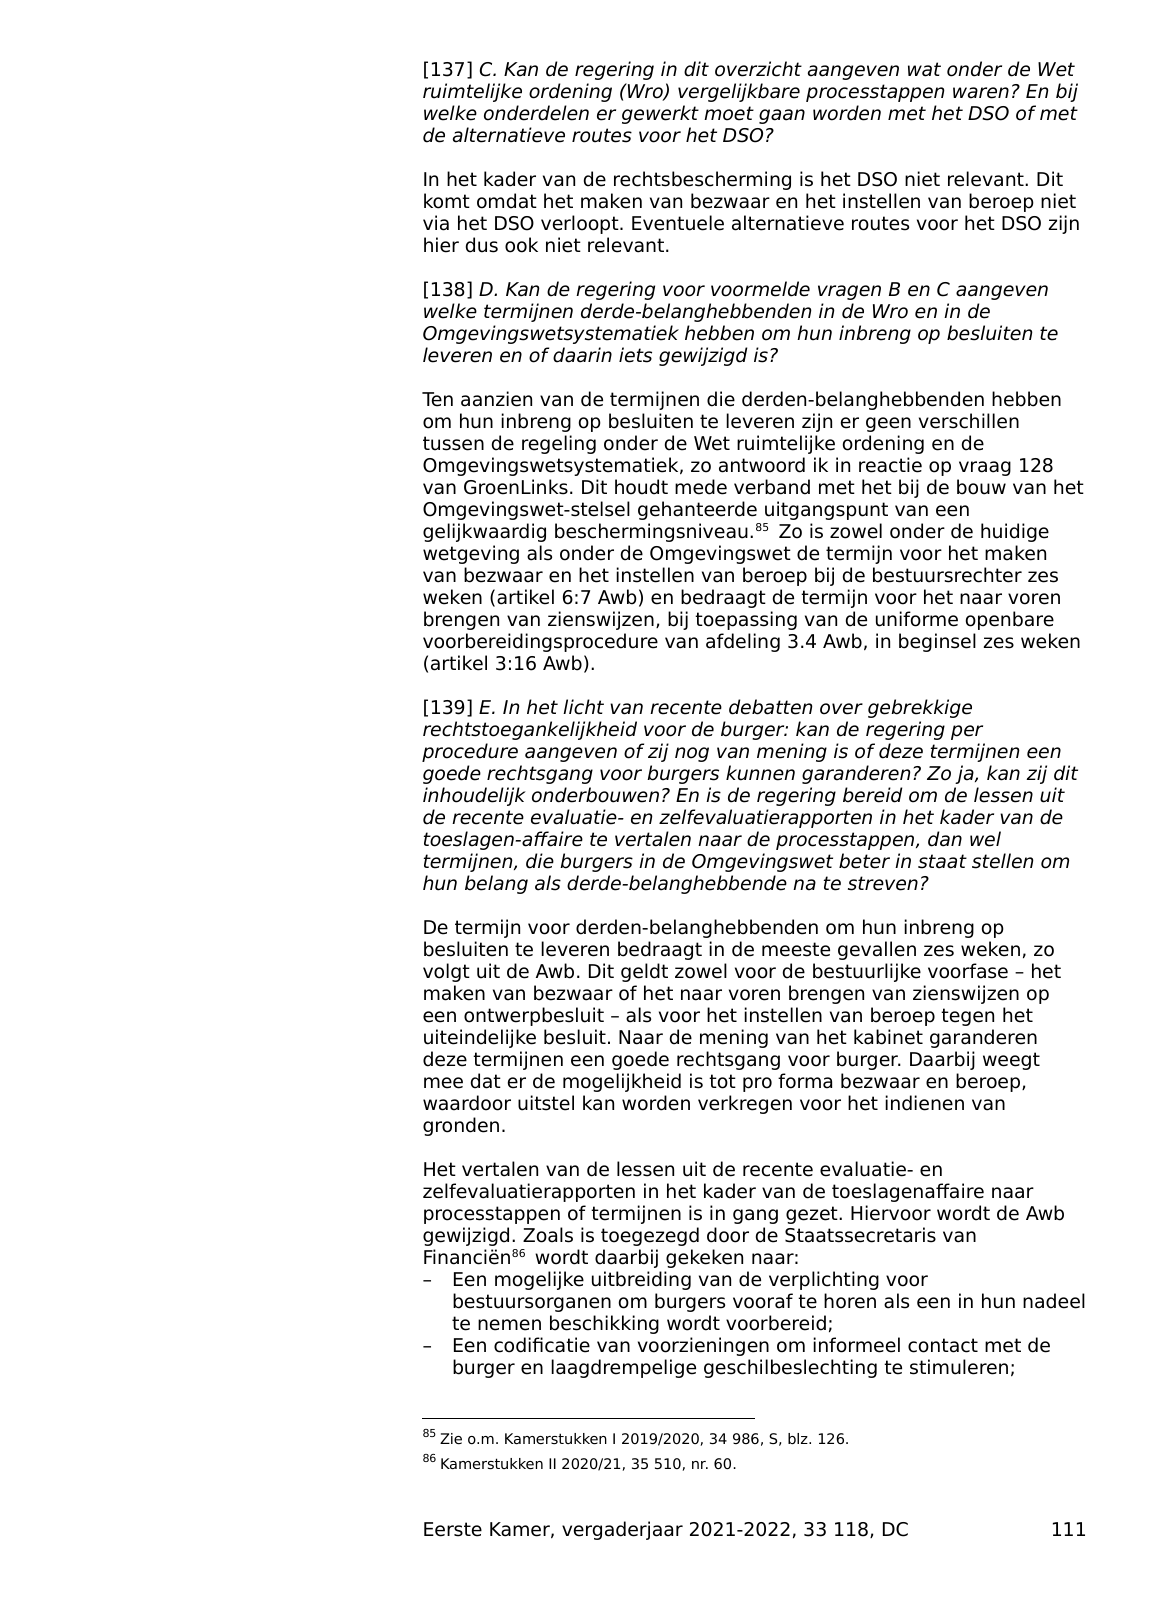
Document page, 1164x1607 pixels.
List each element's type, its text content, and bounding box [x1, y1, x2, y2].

text [138] D. Kan de regering voor voormelde vragen B en C aangeven welke termijnen derde-belanghebbenden in de Wro en in de Omgevingswetsystematiek hebben om hun inbreng op besluiten te leveren en of daarin iets gewijzigd is? [422, 279, 1087, 367]
text Ten aanzien van de termijnen die derden-belanghebbenden hebben om hun inbreng op besluiten te leveren zijn er geen verschillen tussen de regeling onder de Wet ruimtelijke ordening en de Omgevingswetsystematiek, zo antwoord ik in reactie op vraag 128 van GroenLinks. Dit houdt mede verband met het bij de bouw van het Omgevingswet-stelsel gehanteerde uitgangspunt van een gelijkwaardig beschermingsniveau. Zo is zowel onder de huidige wetgeving als onder de Omgevingswet de termijn voor het maken van bezwaar en het instellen van beroep bij de bestuursrechter zes weken (artikel 6:7 Awb) en bedraagt de termijn voor het naar voren brengen van zienswijzen, bij toepassing van de uniforme openbare voorbereidingsprocedure van afdeling 3.4 Awb, in beginsel zes weken (artikel 3:16 Awb). [422, 389, 1087, 675]
text Zie o.m. Kamerstukken I 2019/2020, 34 986, S, blz. 126. [422, 1427, 1087, 1449]
text Het vertalen van de lessen uit de recente evaluatie- en zelfevaluatierapporten in het kader van de toeslagenaffaire naar processtappen of termijnen is in gang gezet. Hiervoor wordt de Awb gewijzigd. Zoals is toegezegd door de Staatssecretaris van Financiën wordt daarbij gekeken naar: [422, 1159, 1087, 1269]
text Kamerstukken II 2020/21, 35 510, nr. 60. [422, 1452, 1087, 1474]
text [137] C. Kan de regering in dit overzicht aangeven wat onder de Wet ruimtelijke ordening (Wro) vergelijkbare processtappen waren? En bij welke onderdelen er gewerkt moet gaan worden met het DSO of met de alternatieve routes voor het DSO? [422, 59, 1087, 147]
text De termijn voor derden-belanghebbenden om hun inbreng op besluiten te leveren bedraagt in de meeste gevallen zes weken, zo volgt uit de Awb. Dit geldt zowel voor de bestuurlijke voorfase – het maken van bezwaar of het naar voren brengen van zienswijzen op een ontwerpbesluit – als voor het instellen van beroep tegen het uiteindelijke besluit. Naar de mening van het kabinet garanderen deze termijnen een goede rechtsgang voor burger. Daarbij weegt mee dat er de mogelijkheid is tot pro forma bezwaar en beroep, waardoor uitstel kan worden verkregen voor het indienen van gronden. [422, 917, 1087, 1137]
text – Een codificatie van voorzieningen om informeel contact met de burger en laagdrempelige geschilbeslechting te stimuleren; [422, 1335, 1087, 1379]
text In het kader van de rechtsbescherming is het DSO niet relevant. Dit komt omdat het maken van bezwaar en het instellen van beroep niet via het DSO verloopt. Eventuele alternatieve routes voor het DSO zijn hier dus ook niet relevant. [422, 169, 1087, 257]
text [139] E. In het licht van recente debatten over gebrekkige rechtstoegankelijkheid voor de burger: kan de regering per procedure aangeven of zij nog van mening is of deze termijnen een goede rechtsgang voor burgers kunnen garanderen? Zo ja, kan zij dit inhoudelijk onderbouwen? En is de regering bereid om de lessen uit de recente evaluatie- en zelfevaluatierapporten in het kader van de toeslagen-affaire te vertalen naar de processtappen, dan wel termijnen, die burgers in de Omgevingswet beter in staat stellen om hun belang als derde-belanghebbende na te streven? [422, 697, 1087, 895]
text – Een mogelijke uitbreiding van de verplichting voor bestuursorganen om burgers vooraf te horen als een in hun nadeel te nemen beschikking wordt voorbereid; [422, 1269, 1087, 1335]
